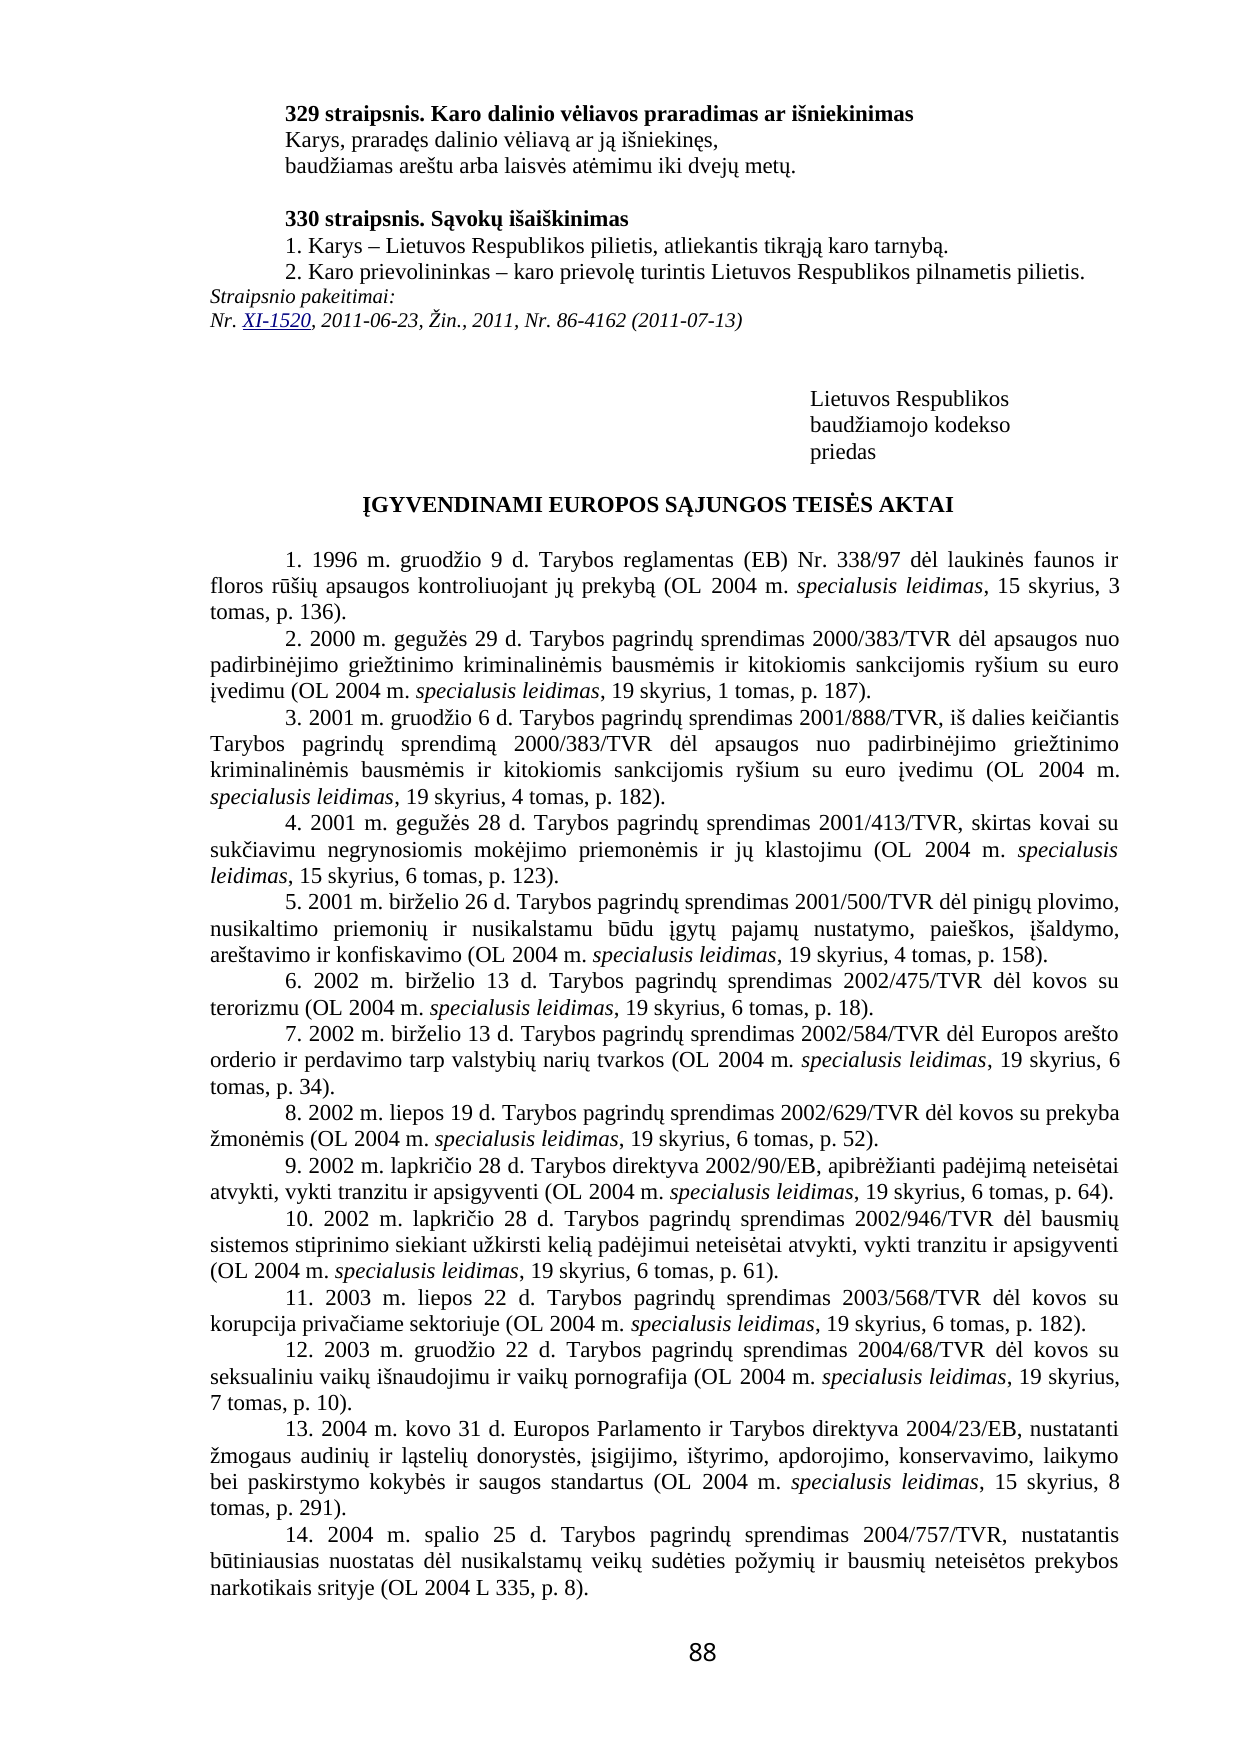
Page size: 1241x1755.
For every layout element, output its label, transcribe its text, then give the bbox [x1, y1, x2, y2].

text priedas [210, 438, 1120, 464]
text Lietuvos Respublikos [210, 385, 1120, 412]
text 3. 2001 m. gruodžio 6 d. Tarybos pagrindų sprendimas 2001/888/TVR, iš dalies keičiantis Tarybos pagrindų sprendimą 2000/383/TVR dėl apsaugos nuo padirbinėjimo griežtinimo kriminalinėmis bausmėmis ir kitokiomis sankcijomis ryšium su euro įvedimu (OL 2004 m. specialusis leidimas, 19 skyrius, 4 tomas, p. 182). [210, 704, 1120, 809]
text 13. 2004 m. kovo 31 d. Europos Parlamento ir Tarybos direktyva 2004/23/EB, nustatanti žmogaus audinių ir ląstelių donorystės, įsigijimo, ištyrimo, apdorojimo, konservavimo, laikymo bei paskirstymo kokybės ir saugos standartus (OL 2004 m. specialusis leidimas, 15 skyrius, 8 tomas, p. 291). [210, 1415, 1120, 1521]
text 329 straipsnis. Karo dalinio vėliavos praradimas ar išniekinimas [210, 100, 1120, 126]
text 7. 2002 m. birželio 13 d. Tarybos pagrindų sprendimas 2002/584/TVR dėl Europos arešto orderio ir perdavimo tarp valstybių narių tvarkos (OL 2004 m. specialusis leidimas, 19 skyrius, 6 tomas, p. 34). [210, 1020, 1120, 1099]
text 9. 2002 m. lapkričio 28 d. Tarybos direktyva 2002/90/EB, apibrėžianti padėjimą neteisėtai atvykti, vykti tranzitu ir apsigyventi (OL 2004 m. specialusis leidimas, 19 skyrius, 6 tomas, p. 64). [210, 1152, 1120, 1204]
text 11. 2003 m. liepos 22 d. Tarybos pagrindų sprendimas 2003/568/TVR dėl kovos su korupcija privačiame sektoriuje (OL 2004 m. specialusis leidimas, 19 skyrius, 6 tomas, p. 182). [210, 1284, 1120, 1336]
text 12. 2003 m. gruodžio 22 d. Tarybos pagrindų sprendimas 2004/68/TVR dėl kovos su seksualiniu vaikų išnaudojimu ir vaikų pornografija (OL 2004 m. specialusis leidimas, 19 skyrius, 7 tomas, p. 10). [210, 1336, 1120, 1415]
subtitle ĮGYVENDINAMI EUROPOS SĄJUNGOS TEISĖS AKTAI [210, 491, 1106, 517]
text baudžiamojo kodekso [210, 412, 1120, 438]
text Karys, praradęs dalinio vėliavą ar ją išniekinęs, [210, 126, 1120, 153]
text Straipsnio pakeitimai: [210, 284, 1120, 308]
text 10. 2002 m. lapkričio 28 d. Tarybos pagrindų sprendimas 2002/946/TVR dėl bausmių sistemos stiprinimo siekiant užkirsti kelią padėjimui neteisėtai atvykti, vykti tranzitu ir apsigyventi (OL 2004 m. specialusis leidimas, 19 skyrius, 6 tomas, p. 61). [210, 1204, 1120, 1284]
text baudžiamas areštu arba laisvės atėmimu iki dvejų metų. [210, 153, 1120, 179]
text 6. 2002 m. birželio 13 d. Tarybos pagrindų sprendimas 2002/475/TVR dėl kovos su terorizmu (OL 2004 m. specialusis leidimas, 19 skyrius, 6 tomas, p. 18). [210, 967, 1120, 1020]
text 8. 2002 m. liepos 19 d. Tarybos pagrindų sprendimas 2002/629/TVR dėl kovos su prekyba žmonėmis (OL 2004 m. specialusis leidimas, 19 skyrius, 6 tomas, p. 52). [210, 1099, 1120, 1152]
text 330 straipsnis. Sąvokų išaiškinimas [210, 205, 1120, 232]
text Nr. XI-1520, 2011-06-23, Žin., 2011, Nr. 86-4162 (2011-07-13) [210, 308, 1120, 332]
text 2. 2000 m. gegužės 29 d. Tarybos pagrindų sprendimas 2000/383/TVR dėl apsaugos nuo padirbinėjimo griežtinimo kriminalinėmis bausmėmis ir kitokiomis sankcijomis ryšium su euro įvedimu (OL 2004 m. specialusis leidimas, 19 skyrius, 1 tomas, p. 187). [210, 625, 1120, 704]
text 1. 1996 m. gruodžio 9 d. Tarybos reglamentas (EB) Nr. 338/97 dėl laukinės faunos ir floros rūšių apsaugos kontroliuojant jų prekybą (OL 2004 m. specialusis leidimas, 15 skyrius, 3 tomas, p. 136). [210, 546, 1120, 625]
text 1. Karys – Lietuvos Respublikos pilietis, atliekantis tikrąją karo tarnybą. [210, 232, 1120, 258]
text 5. 2001 m. birželio 26 d. Tarybos pagrindų sprendimas 2001/500/TVR dėl pinigų plovimo, nusikaltimo priemonių ir nusikalstamu būdu įgytų pajamų nustatymo, paieškos, įšaldymo, areštavimo ir konfiskavimo (OL 2004 m. specialusis leidimas, 19 skyrius, 4 tomas, p. 158). [210, 888, 1120, 967]
text 4. 2001 m. gegužės 28 d. Tarybos pagrindų sprendimas 2001/413/TVR, skirtas kovai su sukčiavimu negrynosiomis mokėjimo priemonėmis ir jų klastojimu (OL 2004 m. specialusis leidimas, 15 skyrius, 6 tomas, p. 123). [210, 809, 1120, 888]
text 14. 2004 m. spalio 25 d. Tarybos pagrindų sprendimas 2004/757/TVR, nustatantis būtiniausias nuostatas dėl nusikalstamų veikų sudėties požymių ir bausmių neteisėtos prekybos narkotikais srityje (OL 2004 L 335, p. 8). [210, 1521, 1120, 1600]
text 2. Karo prievolininkas – karo prievolę turintis Lietuvos Respublikos pilnametis pilietis. [210, 258, 1120, 284]
